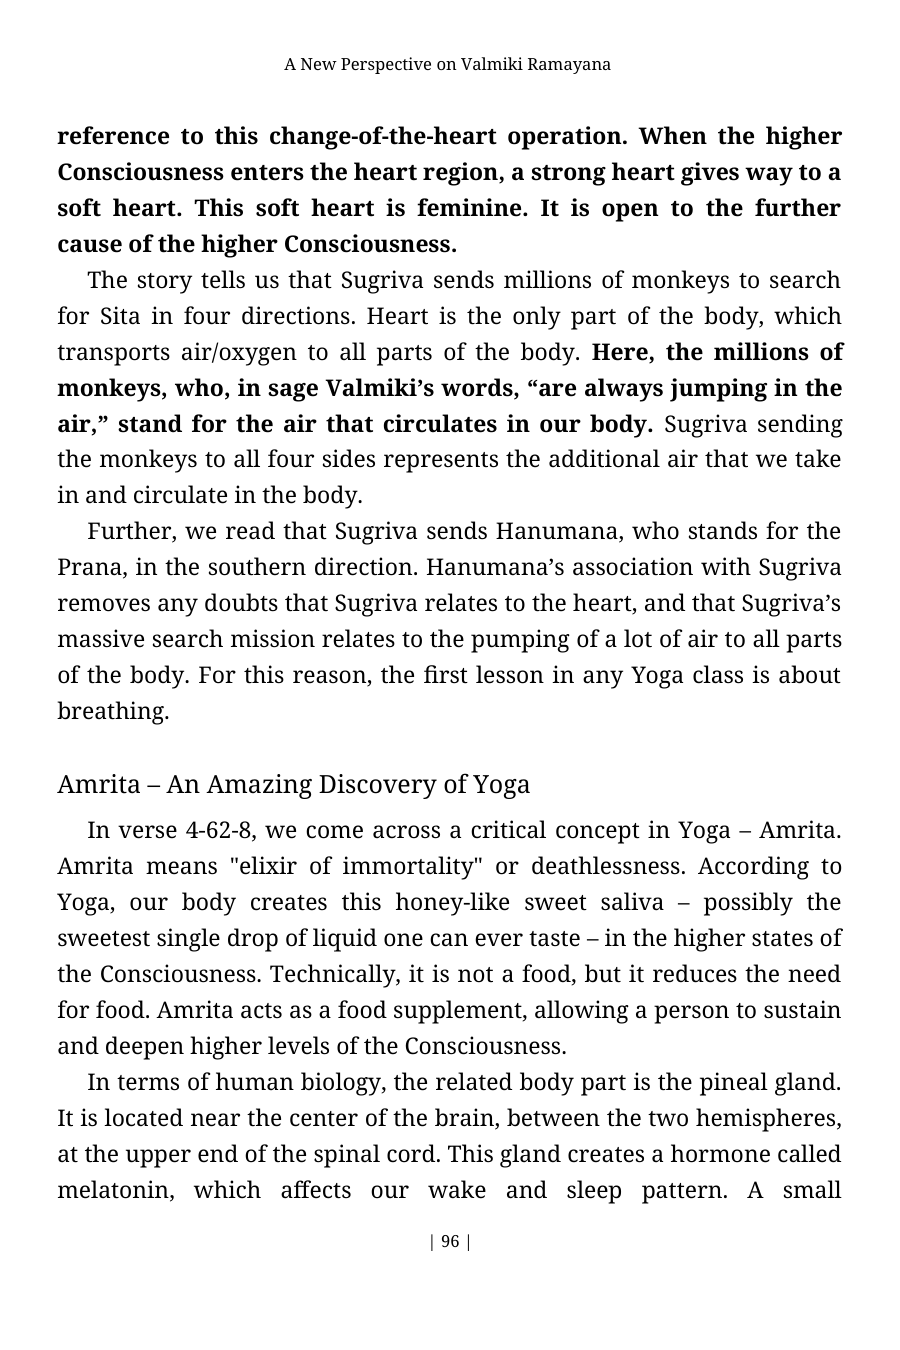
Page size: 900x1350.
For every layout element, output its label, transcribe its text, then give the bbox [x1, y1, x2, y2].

text The story tells us that Sugriva sends millions of monkeys to search for Sita in four directions. Heart is the only part of the body, which transports air/oxygen to all parts of the body. Here, the millions of monkeys, who, in sage Valmiki’s words, “are always jumping in the air,” stand for the air that circulates in our body. Sugriva sending the monkeys to all four sides represents the additional air that we take in and circulate in the body. [57, 264, 843, 511]
text In terms of human biology, the related body part is the pineal gland. It is located near the center of the brain, between the two hemispheres, at the upper end of the spinal cord. This gland creates a hormone called melatonin, which affects our wake and sleep pattern. A small [57, 1066, 843, 1205]
subtitle Amrita – An Amazing Discovery of Yoga [57, 767, 843, 801]
text Further, we read that Sugriva sends Hanumana, who stands for the Prana, in the southern direction. Hanumana’s association with Sugriva removes any doubts that Sugriva relates to the heart, and that Sugriva’s massive search mission relates to the pumping of a lot of air to all parts of the body. For this reason, the first lesson in any Yoga class is about breathing. [57, 515, 843, 726]
text reference to this change-of-the-heart operation. When the higher Consciousness enters the heart region, a strong heart gives way to a soft heart. This soft heart is feminine. It is open to the further cause of the higher Consciousness. [57, 120, 843, 259]
text In verse 4-62-8, we come across a critical concept in Yoga – Amrita. Amrita means "elixir of immortality" or deathlessness. According to Yoga, our body creates this honey-like sweet saliva – possibly the sweetest single drop of liquid one can ever taste – in the higher states of the Consciousness. Technically, it is not a food, but it reduces the need for food. Amrita acts as a food supplement, allowing a person to sustain and deepen higher levels of the Consciousness. [57, 814, 843, 1061]
